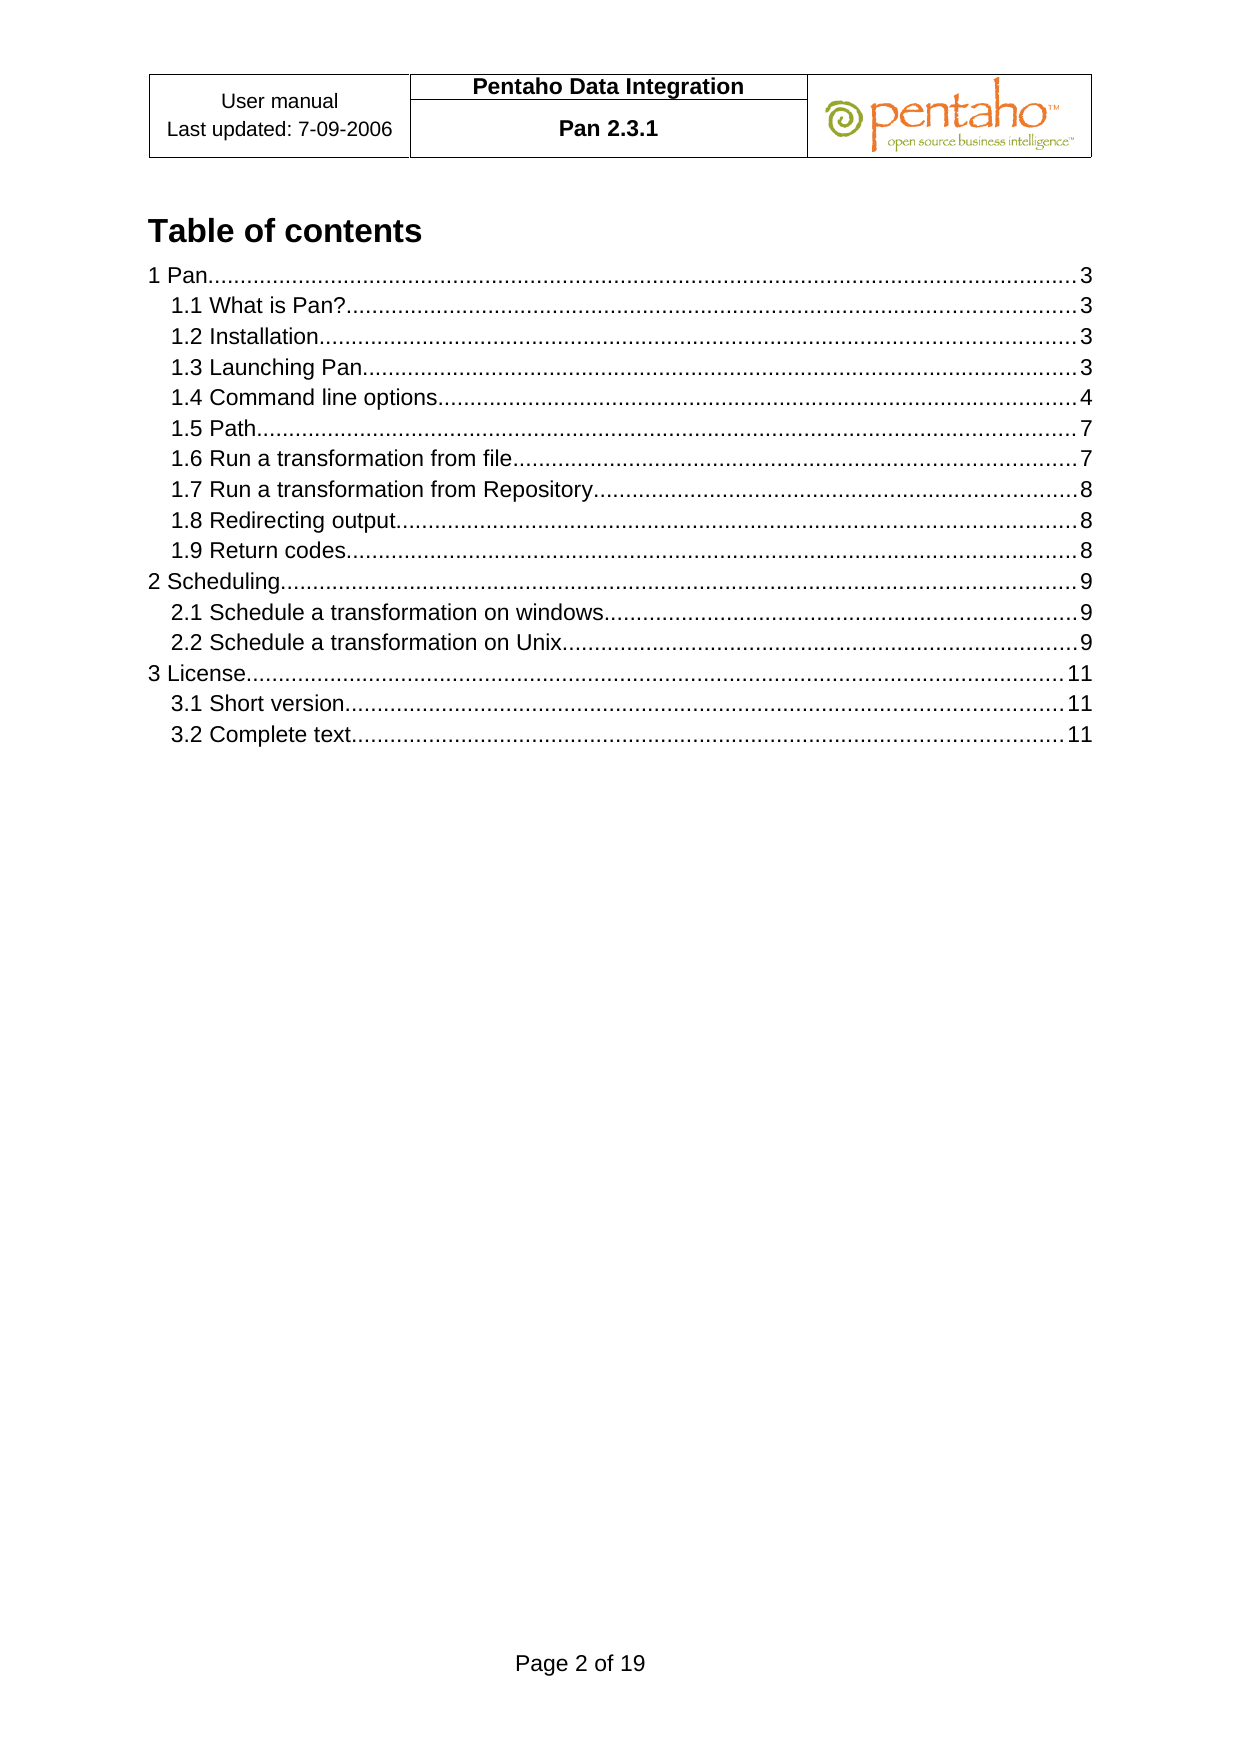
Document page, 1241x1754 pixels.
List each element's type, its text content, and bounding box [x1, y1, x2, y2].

text 3 License 11 [148, 660, 1092, 686]
text 1.3 Launching Pan 3 [171, 354, 1092, 380]
text 3.1 Short version 11 [171, 691, 1092, 717]
text 1 Pan 3 [148, 262, 1092, 288]
text 1.1 What is Pan? 3 [171, 293, 1092, 318]
text 1.4 Command line options 4 [171, 385, 1092, 410]
text 3.2 Complete text 11 [171, 722, 1092, 747]
subtitle Table of contents [148, 213, 1092, 250]
text 1.8 Redirecting output 8 [171, 507, 1092, 533]
text 1.6 Run a transformation from file 7 [171, 446, 1092, 472]
text 2.2 Schedule a transformation on Unix 9 [171, 630, 1092, 655]
text 2.1 Schedule a transformation on windows 9 [171, 599, 1092, 625]
text 1.7 Run a transformation from Repository 8 [171, 477, 1092, 502]
text 1.2 Installation 3 [171, 323, 1092, 349]
text 1.5 Path 7 [171, 415, 1092, 441]
text 1.9 Return codes 8 [171, 538, 1092, 563]
text 2 Scheduling 9 [148, 568, 1092, 594]
